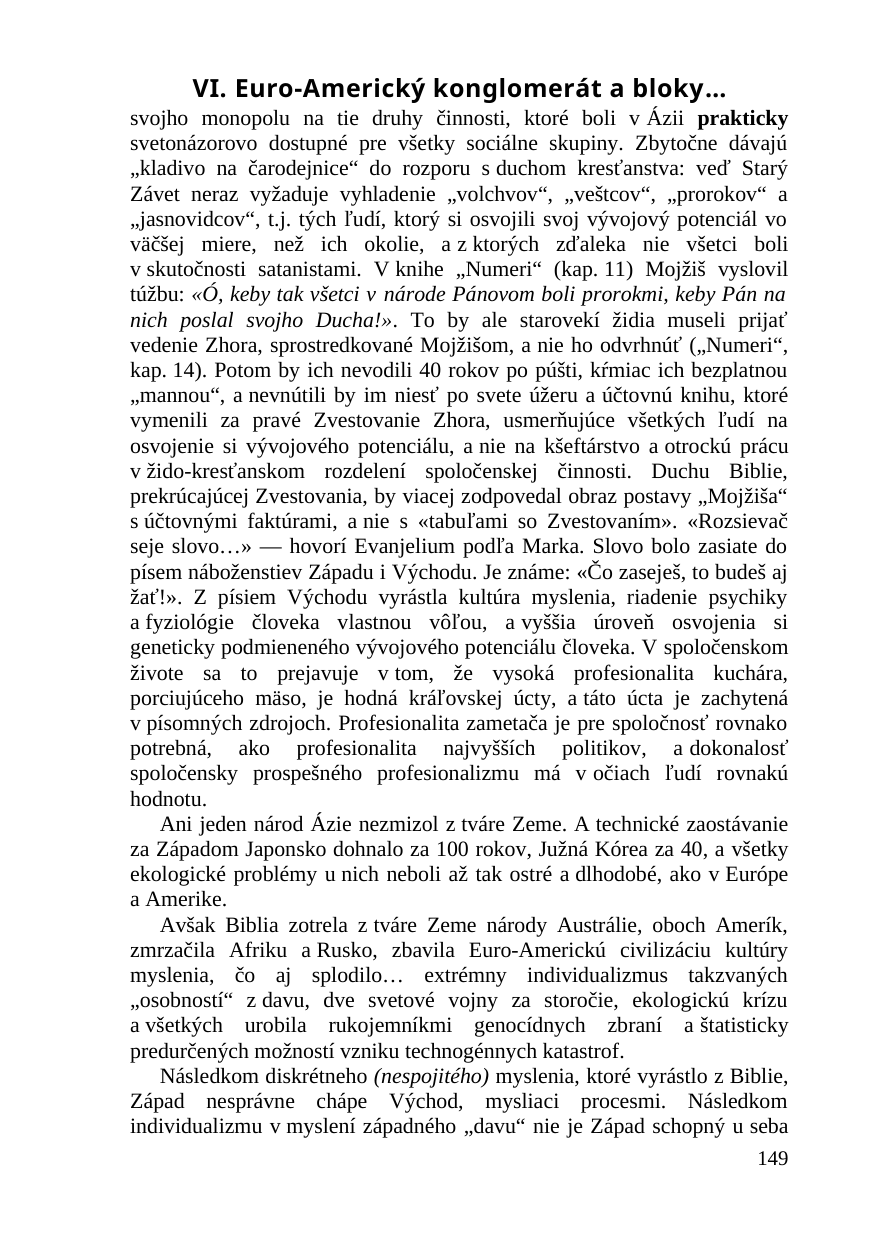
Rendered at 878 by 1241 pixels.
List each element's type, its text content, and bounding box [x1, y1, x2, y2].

text Následkom diskrétneho (nespojitého) myslenia, ktoré vyrástlo z Biblie, Západ nesprávne chápe Východ, mysliaci procesmi. Následkom individualizmu v myslení západného „davu“ nie je Západ schopný u seba [130, 1063, 788, 1138]
text Avšak Biblia zotrela z tváre Zeme národy Austrálie, oboch Amerík, zmrzačila Afriku a Rusko, zbavila Euro-Americkú civilizáciu kultúry myslenia, čo aj splodilo… extrémny individualizmus takzvaných „osobností“ z davu, dve svetové vojny za storočie, ekologickú krízu a všetkých urobila rukojemníkmi genocídnych zbraní a štatisticky predurčených možností vzniku technogénnych katastrof. [130, 912, 788, 1063]
text svojho monopolu na tie druhy činnosti, ktoré boli v Ázii prakticky svetonázorovo dostupné pre všetky sociálne skupiny. Zbytočne dávajú „kladivo na čarodejnice“ do rozporu s duchom kresťanstva: veď Starý Závet neraz vyžaduje vyhladenie „volchvov“, „veštcov“, „prorokov“ a „jasnovidcov“, t.j. tých ľudí, ktorý si osvojili svoj vývojový potenciál vo väčšej miere, než ich okolie, a z ktorých zďaleka nie všetci boli v skutočnosti satanistami. V knihe „Numeri“ (kap. 11) Mojžiš vyslovil túžbu: «Ó, keby tak všetci v národe Pánovom boli prorokmi, keby Pán na nich poslal svojho Ducha!». To by ale starovekí židia museli prijať vedenie Zhora, sprostredkované Mojžišom, a nie ho odvrhnúť („Numeri“, kap. 14). Potom by ich nevodili 40 rokov po púšti, kŕmiac ich bezplatnou „mannou“, a nevnútili by im niesť po svete úžeru a účtovnú knihu, ktoré vymenili za pravé Zvestovanie Zhora, usmerňujúce všetkých ľudí na osvojenie si vývojového potenciálu, a nie na kšeftárstvo a otrockú prácu v žido-kresťanskom rozdelení spoločenskej činnosti. Duchu Biblie, prekrúcajúcej Zvestovania, by viacej zodpovedal obraz postavy „Mojžiša“ s účtovnými faktúrami, a nie s «tabuľami so Zvestovaním». «Rozsievač seje slovo…» — hovorí Evanjelium podľa Marka. Slovo bolo zasiate do písem náboženstiev Západu i Východu. Je známe: «Čo zaseješ, to budeš aj žať!». Z písiem Východu vyrástla kultúra myslenia, riadenie psychiky a fyziológie človeka vlastnou vôľou, a vyššia úroveň osvojenia si geneticky podmieneného vývojového potenciálu človeka. V spoločenskom živote sa to prejavuje v tom, že vysoká profesionalita kuchára, porciujúceho mäso, je hodná kráľovskej úcty, a táto úcta je zachytená v písomných zdrojoch. Profesionalita zametača je pre spoločnosť rovnako potrebná, ako profesionalita najvyšších politikov, a dokonalosť spoločensky prospešného profesionalizmu má v očiach ľudí rovnakú hodnotu. [130, 105, 788, 811]
text Ani jeden národ Ázie nezmizol z tváre Zeme. A technické zaostávanie za Západom Japonsko dohnalo za 100 rokov, Južná Kórea za 40, a všetky ekologické problémy u nich neboli až tak ostré a dlhodobé, ako v Európe a Amerike. [130, 811, 788, 912]
